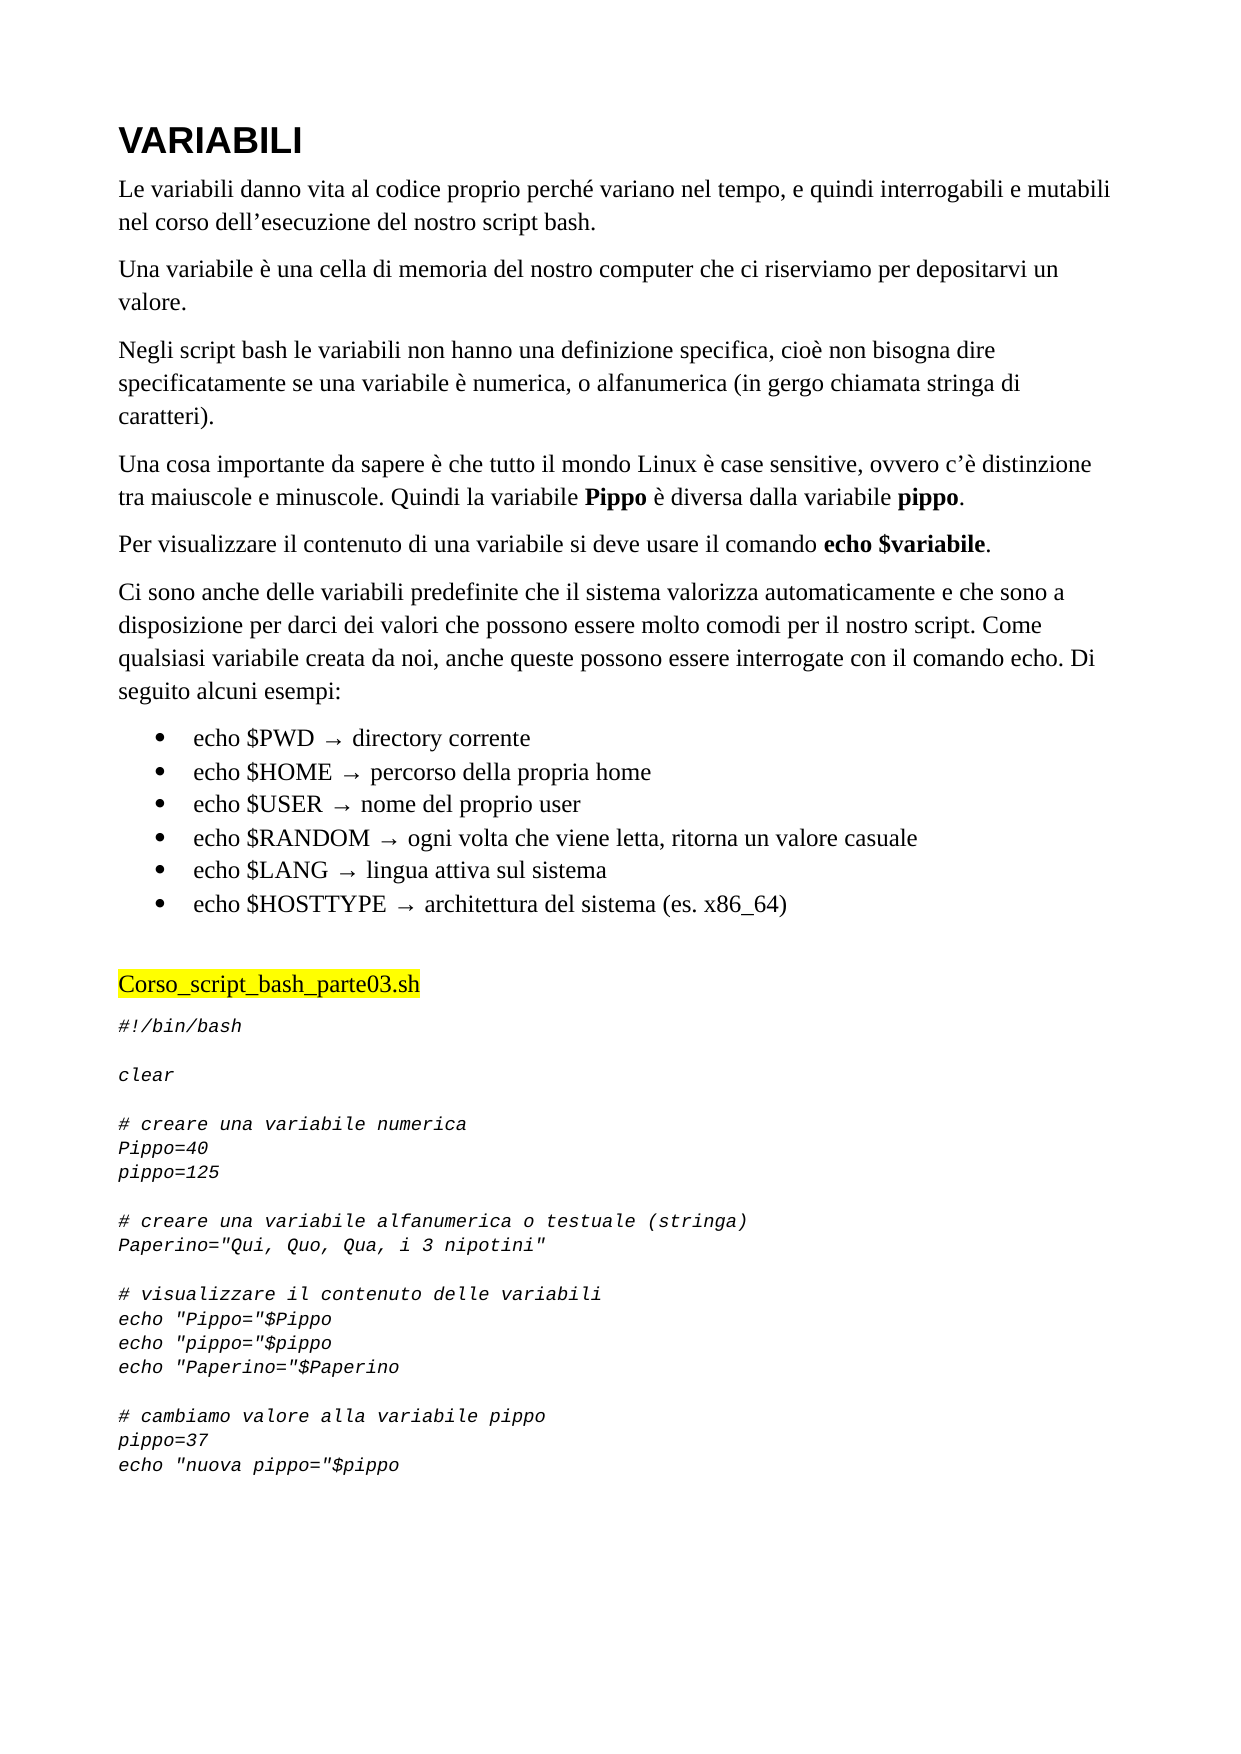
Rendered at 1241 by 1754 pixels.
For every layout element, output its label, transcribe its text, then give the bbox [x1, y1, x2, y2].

list echo $LANG → lingua attiva sul sistema [156, 856, 1122, 884]
text pippo=125 [118, 1163, 1122, 1184]
text echo "Pippo="$Pippo [118, 1309, 1122, 1331]
text pippo=37 [118, 1431, 1122, 1452]
text # creare una variabile numerica [118, 1114, 1122, 1136]
text echo "Paperino="$Paperino [118, 1358, 1122, 1379]
subtitle VARIABILI [118, 118, 1122, 161]
text Corso_script_bash_parte03.sh [118, 969, 1122, 998]
text Le variabili danno vita al codice proprio perché variano nel tempo, e quindi interrogabili e mutabili nel corso dell’esecuzione del nostro script bash. [118, 174, 1122, 236]
text Paperino="Qui, Quo, Qua, i 3 nipotini" [118, 1236, 1122, 1257]
text # creare una variabile alfanumerica o testuale (stringa) [118, 1212, 1122, 1233]
text #!/bin/bash [118, 1017, 1122, 1038]
text # cambiamo valore alla variabile pippo [118, 1407, 1122, 1428]
text Una variabile è una cella di memoria del nostro computer che ci riserviamo per depositarvi un valore. [118, 254, 1122, 316]
list echo $USER → nome del proprio user [156, 789, 1122, 818]
list echo $HOME → percorso della propria home [156, 757, 1122, 785]
list echo $RANDOM → ogni volta che viene letta, ritorna un valore casuale [156, 823, 1122, 851]
list echo $HOSTTYPE → architettura del sistema (es. x86_64) [156, 889, 1122, 917]
text echo "pippo="$pippo [118, 1334, 1122, 1355]
list echo $PWD → directory corrente [156, 723, 1122, 752]
text clear [118, 1066, 1122, 1087]
text Pippo=40 [118, 1139, 1122, 1160]
text Per visualizzare il contenuto di una variabile si deve usare il comando echo $variabile. [118, 529, 1122, 558]
text Ci sono anche delle variabili predefinite che il sistema valorizza automaticamente e che sono a disposizione per darci dei valori che possono essere molto comodi per il nostro script. Come qualsiasi variabile creata da noi, anche queste possono essere interrogate con il comando echo. Di seguito alcuni esempi: [118, 577, 1122, 705]
text echo "nuova pippo="$pippo [118, 1456, 1122, 1477]
text Una cosa importante da sapere è che tutto il mondo Linux è case sensitive, ovvero c’è distinzione tra maiuscole e minuscole. Quindi la variabile Pippo è diversa dalla variabile pippo. [118, 449, 1122, 510]
text Negli script bash le variabili non hanno una definizione specifica, cioè non bisogna dire specificatamente se una variabile è numerica, o alfanumerica (in gergo chiamata stringa di caratteri). [118, 335, 1122, 430]
text # visualizzare il contenuto delle variabili [118, 1285, 1122, 1306]
